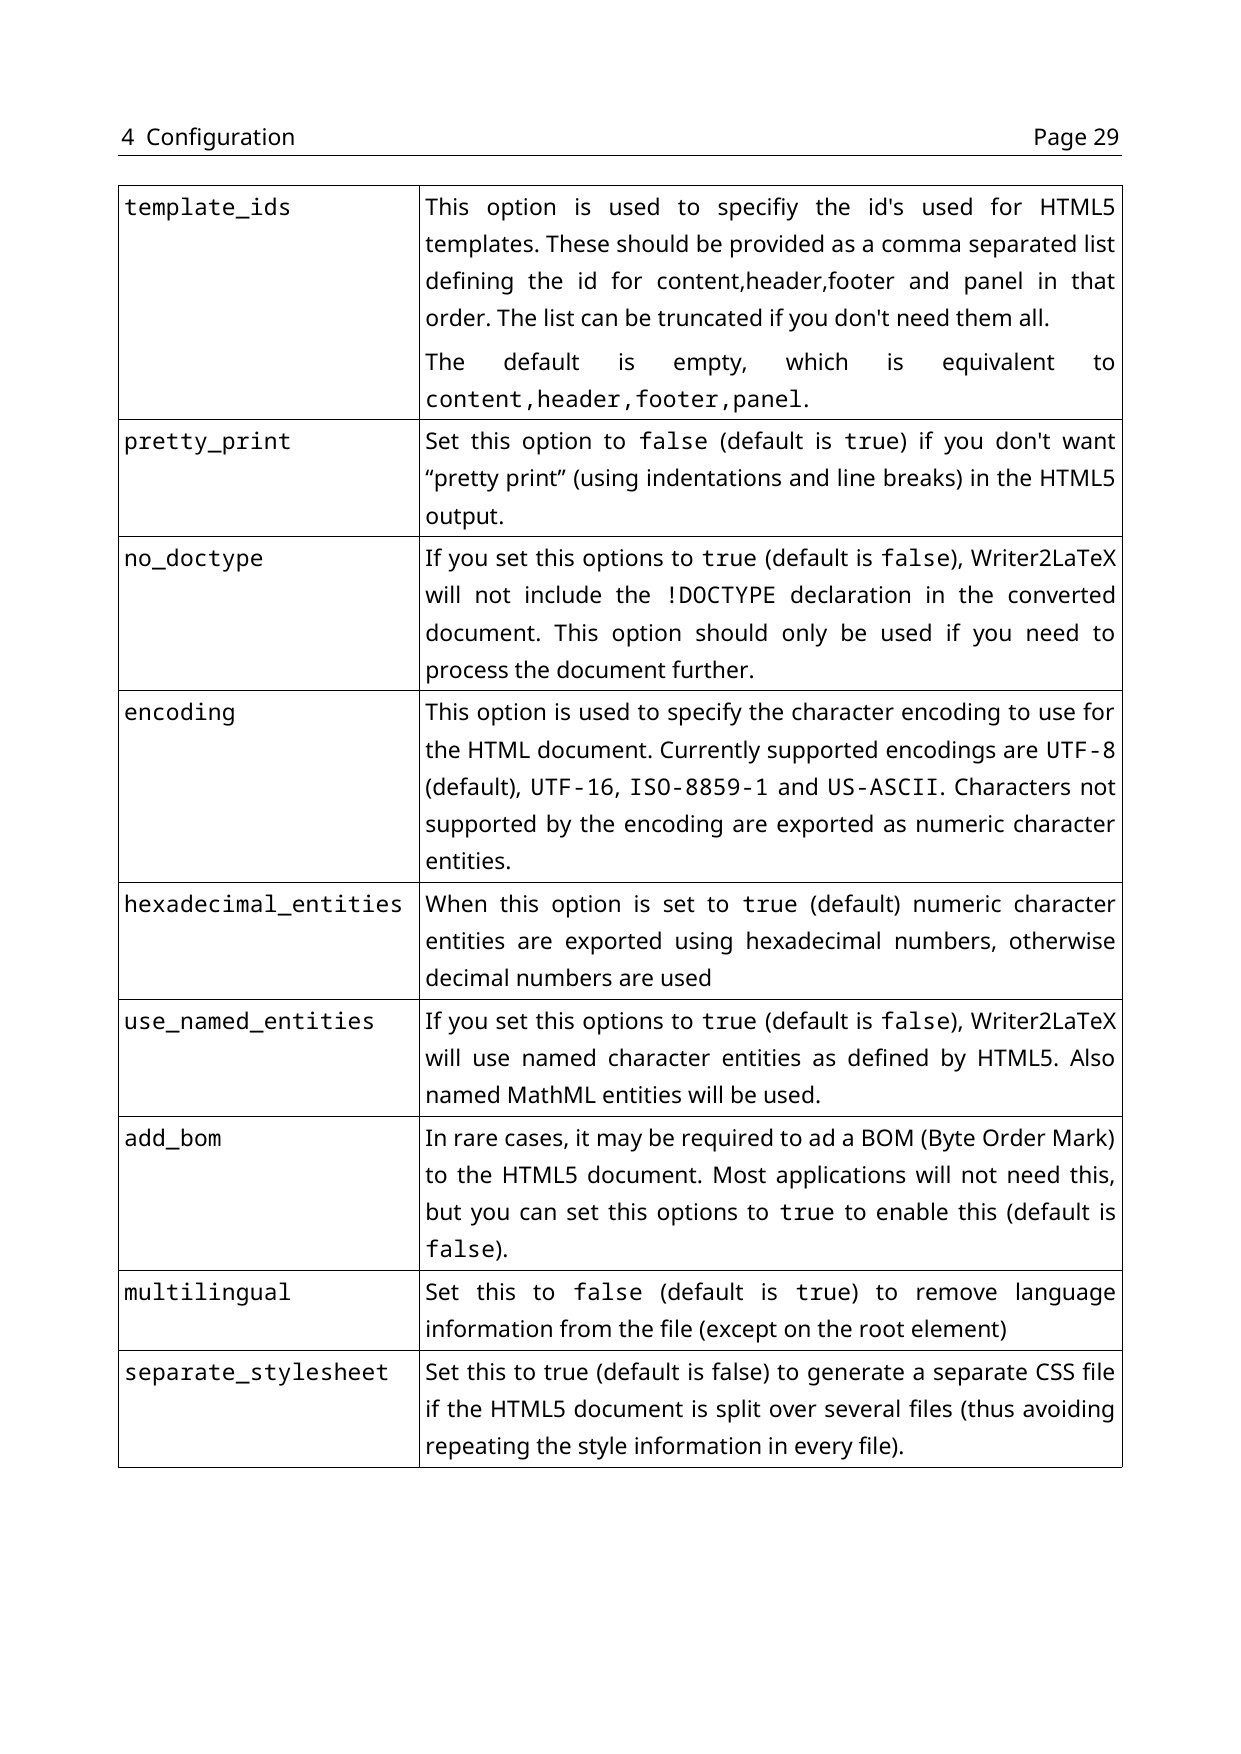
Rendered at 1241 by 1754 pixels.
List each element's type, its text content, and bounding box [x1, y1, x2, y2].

table_cell separate_stylesheet [119, 1351, 419, 1467]
table_cell multilingual [119, 1271, 419, 1350]
table_cell pretty_print [119, 420, 419, 536]
table_cell encoding [119, 691, 419, 882]
table_cell When this option is set to true (default) numeric character entities are exported using hexadecimal numbers, otherwise decimal numbers are used [420, 883, 1122, 999]
table_cell hexadecimal_entities [119, 883, 419, 999]
table_cell Set this to false (default is true) to remove language information from the file (except on the root element) [420, 1271, 1122, 1350]
table_cell This option is used to specify the character encoding to use for the HTML document. Currently supported encodings are UTF-8 (default), UTF-16, ISO-8859-1 and US-ASCII. Characters not supported by the encoding are exported as numeric character entities. [420, 691, 1122, 882]
table_cell Set this option to false (default is true) if you don't want “pretty print” (using indentations and line breaks) in the HTML5 output. [420, 420, 1122, 536]
table_cell If you set this options to true (default is false), Writer2LaTeX will use named character entities as defined by HTML5. Also named MathML entities will be used. [420, 1000, 1122, 1116]
table_header template_ids [119, 186, 419, 419]
table_cell In rare cases, it may be required to ad a BOM (Byte Order Mark) to the HTML5 document. Most applications will not need this, but you can set this options to true to enable this (default is false). [420, 1117, 1122, 1270]
table_cell use_named_entities [119, 1000, 419, 1116]
table_cell add_bom [119, 1117, 419, 1270]
table_cell no_doctype [119, 537, 419, 690]
table_cell If you set this options to true (default is false), Writer2LaTeX will not include the !DOCTYPE declaration in the converted document. This option should only be used if you need to process the document further. [420, 537, 1122, 690]
table_header This option is used to specifiy the id's used for HTML5 templates. These should be provided as a comma separated list defining the id for content,header,footer and panel in that order. The list can be truncated if you don't need them all. The default is empty, which is equivalent to content,header,footer,panel. [420, 186, 1122, 419]
table_cell Set this to true (default is false) to generate a separate CSS file if the HTML5 document is split over several files (thus avoiding repeating the style information in every file). [420, 1351, 1122, 1467]
